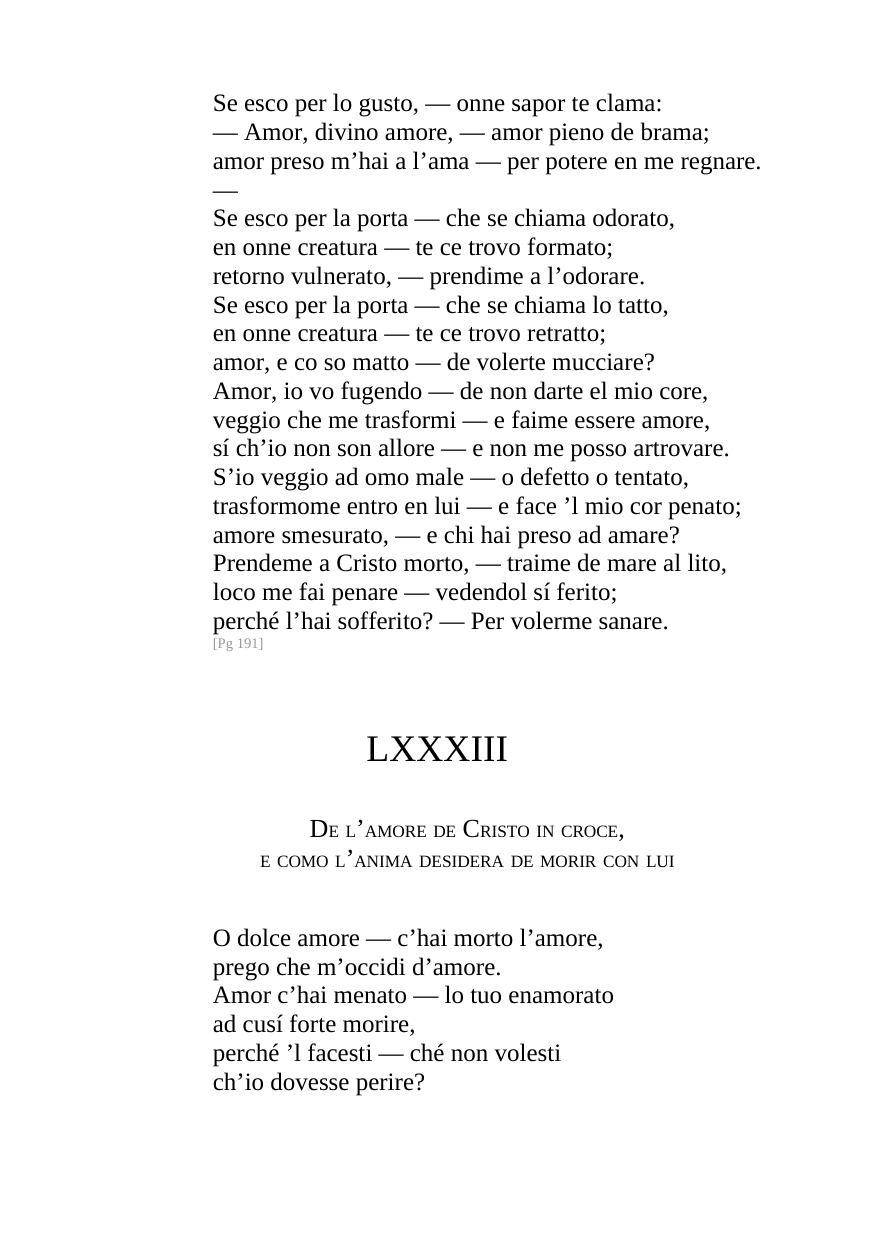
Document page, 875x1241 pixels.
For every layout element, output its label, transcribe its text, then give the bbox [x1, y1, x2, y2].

text O dolce amore — c’hai morto l’amore, prego che m’occidi d’amore. [213, 923, 779, 980]
text Se esco per lo gusto, — onne sapor te clama: — Amor, divino amore, — amor pieno de brama; amor preso m’hai a l’ama — per potere en me regnare. — [213, 88, 779, 203]
text Amor, io vo fugendo — de non darte el mio core, veggio che me trasformi — e faime essere amore, sí ch’io non son allore — e non me posso artrovare. [213, 376, 779, 462]
text Amor c’hai menato — lo tuo enamorato ad cusí forte morire, perché ’l facesti — ché non volesti ch’io dovesse perire? [213, 980, 779, 1095]
text Se esco per la porta — che se chiama odorato, en onne creatura — te ce trovo formato; retorno vulnerato, — prendime a l’odorare. [213, 203, 779, 290]
text S’io veggio ad omo male — o defetto o tentato, trasformome entro en lui — e face ’l mio cor penato; amore smesurato, — e chi hai preso ad amare? [213, 462, 779, 548]
text Se esco per la porta — che se chiama lo tatto, en onne creatura — te ce trovo retratto; amor, e co so matto — de volerte mucciare? [213, 290, 779, 376]
text Prendeme a Cristo morto, — traime de mare al lito, loco me fai penare — vedendol sí ferito; perché l’hai sofferito? — Per volerme sanare. [Pg 191] [213, 548, 779, 652]
subtitle LXXXIII De l’amore de Cristo in croce, e como l’anima desidera de morir con lui [94, 727, 779, 873]
